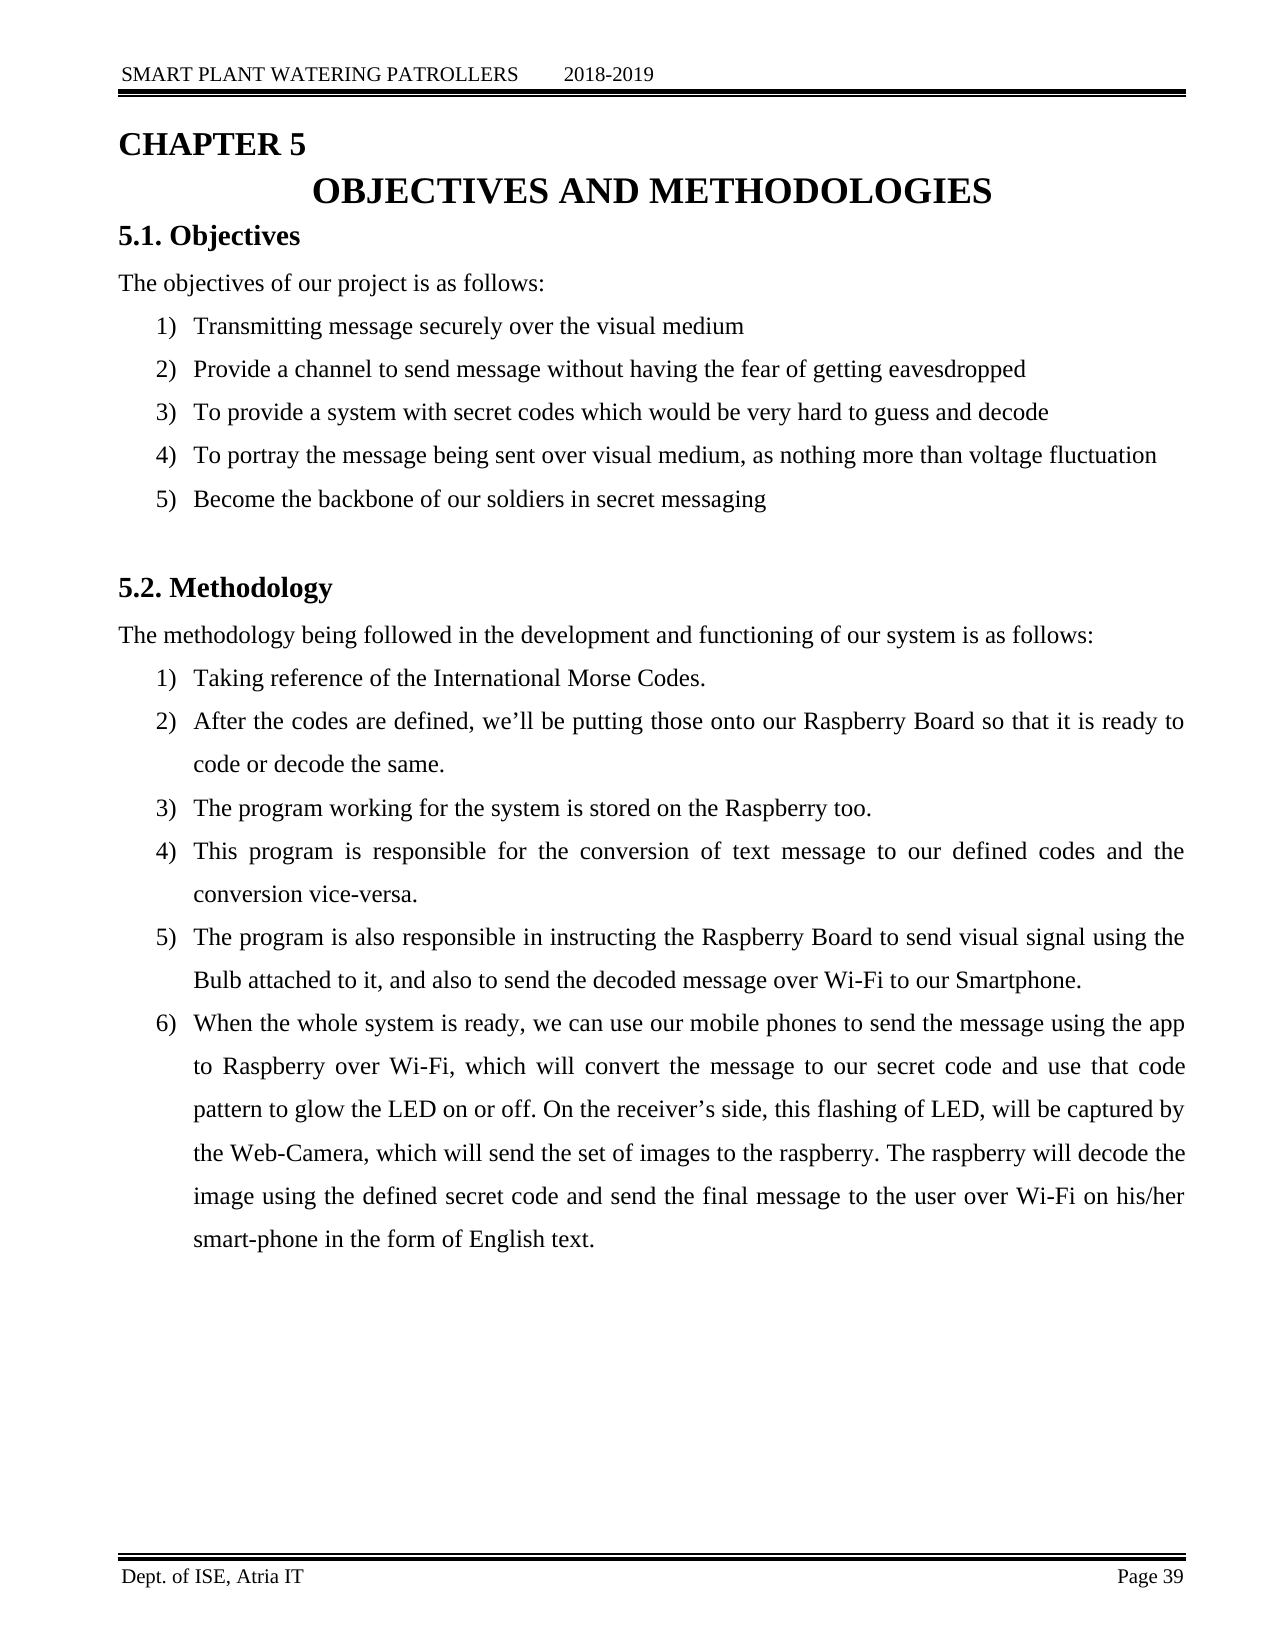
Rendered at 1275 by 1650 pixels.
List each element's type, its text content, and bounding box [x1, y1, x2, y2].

list The program working for the system is stored on the Raspberry too. [156, 793, 1186, 821]
list Provide a channel to send message without having the fear of getting eavesdropped [156, 354, 1186, 383]
list To provide a system with secret codes which would be very hard to guess and decode [156, 397, 1186, 426]
text The objectives of our project is as follows: [118, 268, 1186, 297]
list The program is also responsible in instructing the Raspberry Board to send visual signal using the Bulb attached to it, and also to send the decoded message over Wi-Fi to our Smartphone. [156, 922, 1186, 994]
list After the codes are defined, we’ll be putting those onto our Raspberry Board so that it is ready to code or decode the same. [156, 706, 1186, 778]
list Taking reference of the International Morse Codes. [156, 663, 1186, 692]
text 5.1. Objectives [118, 218, 1186, 251]
text 5.2. Methodology [118, 570, 1186, 603]
text OBJECTIVES AND METHODOLOGIES [118, 168, 1186, 211]
text The methodology being followed in the development and functioning of our system is as follows: [118, 620, 1186, 649]
list When the whole system is ready, we can use our mobile phones to send the message using the app to Raspberry over Wi-Fi, which will convert the message to our secret code and use that code pattern to glow the LED on or off. On the receiver’s side, this flashing of LED, will be captured by the Web-Camera, which will send the set of images to the raspberry. The raspberry will decode the image using the defined secret code and send the final message to the user over Wi-Fi on his/her smart-phone in the form of English text. [156, 1008, 1186, 1253]
list Transmitting message securely over the visual medium [156, 311, 1186, 340]
text CHAPTER 5 [118, 124, 1186, 162]
list To portray the message being sent over visual medium, as nothing more than voltage fluctuation [156, 441, 1186, 469]
list Become the backbone of our soldiers in secret messaging [156, 484, 1186, 512]
list This program is responsible for the conversion of text message to our defined codes and the conversion vice-versa. [156, 836, 1186, 908]
